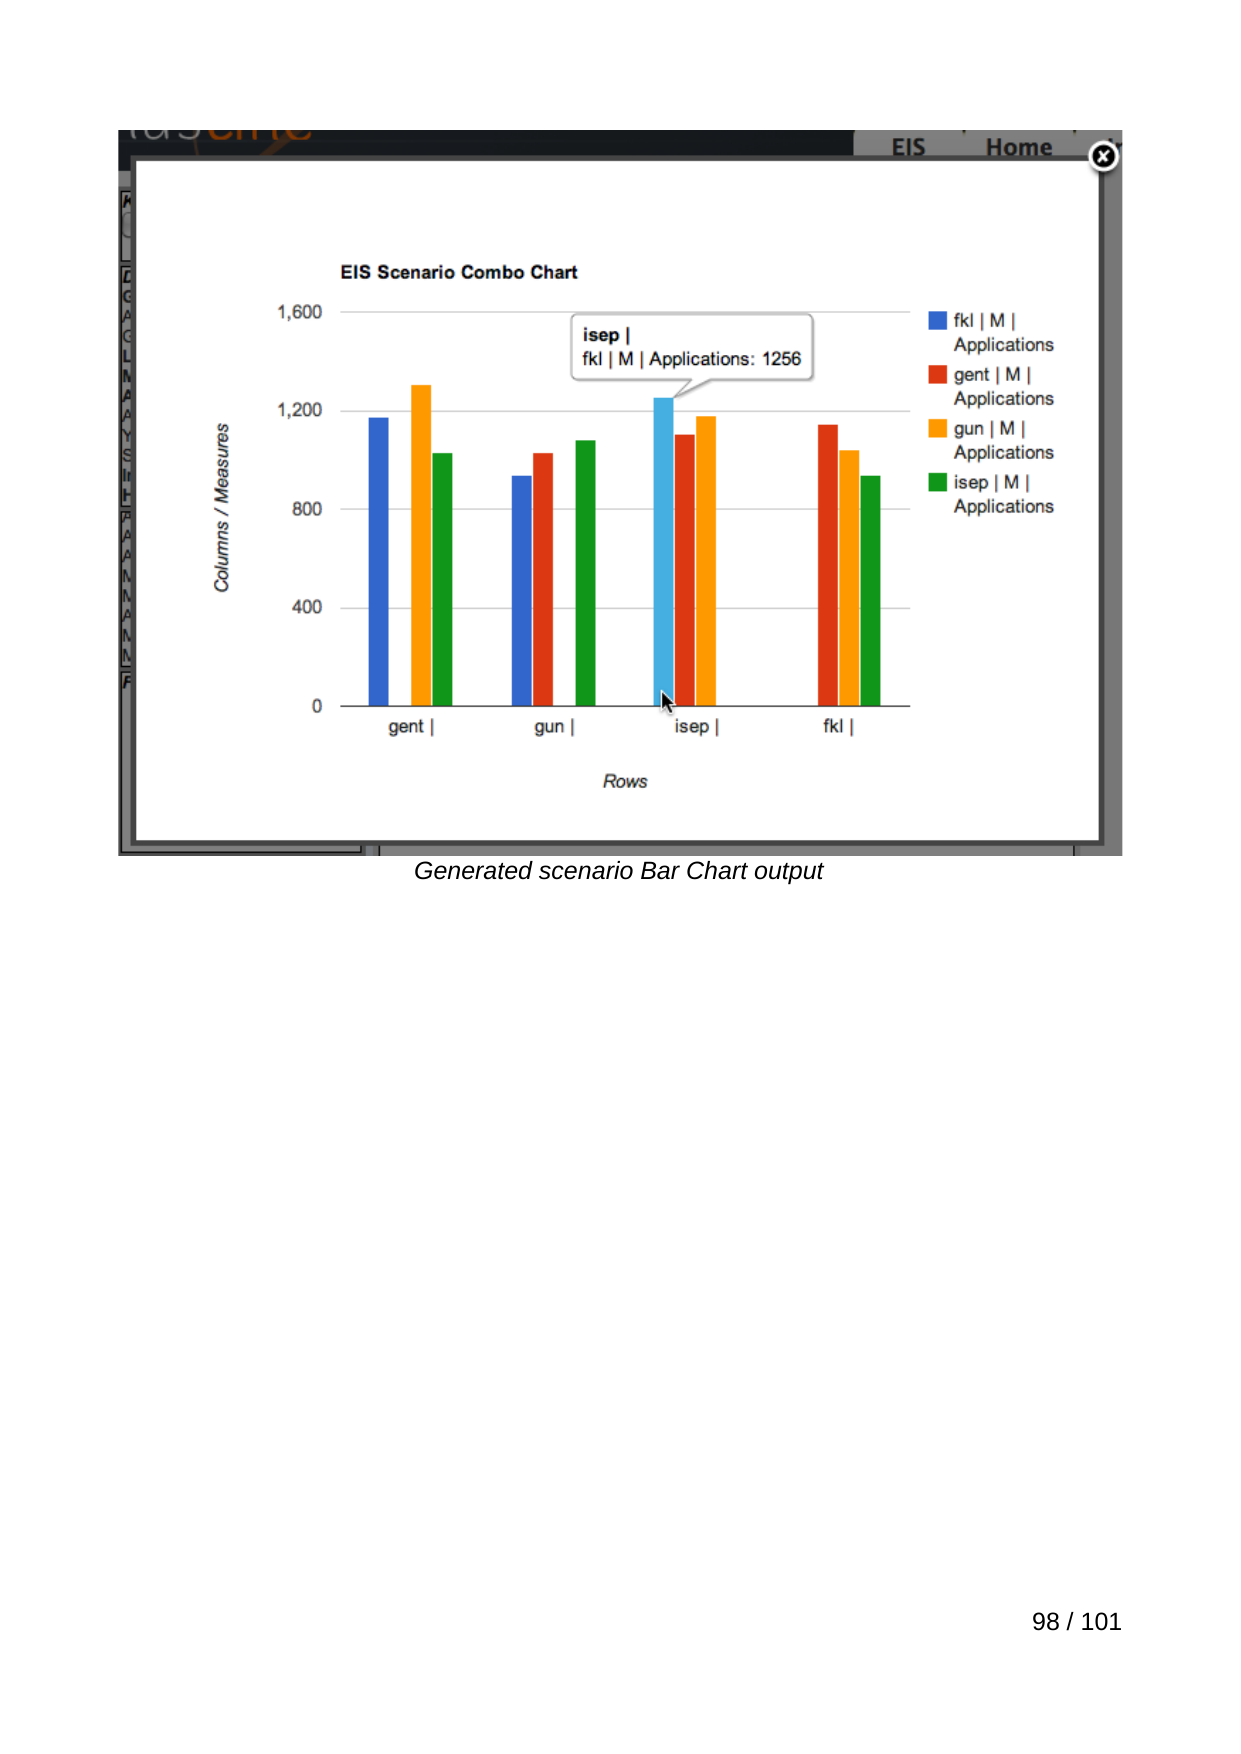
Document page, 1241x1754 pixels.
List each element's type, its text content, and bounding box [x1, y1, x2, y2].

picture [118, 130, 1123, 856]
text Generated scenario Bar Chart output [118, 856, 1122, 884]
